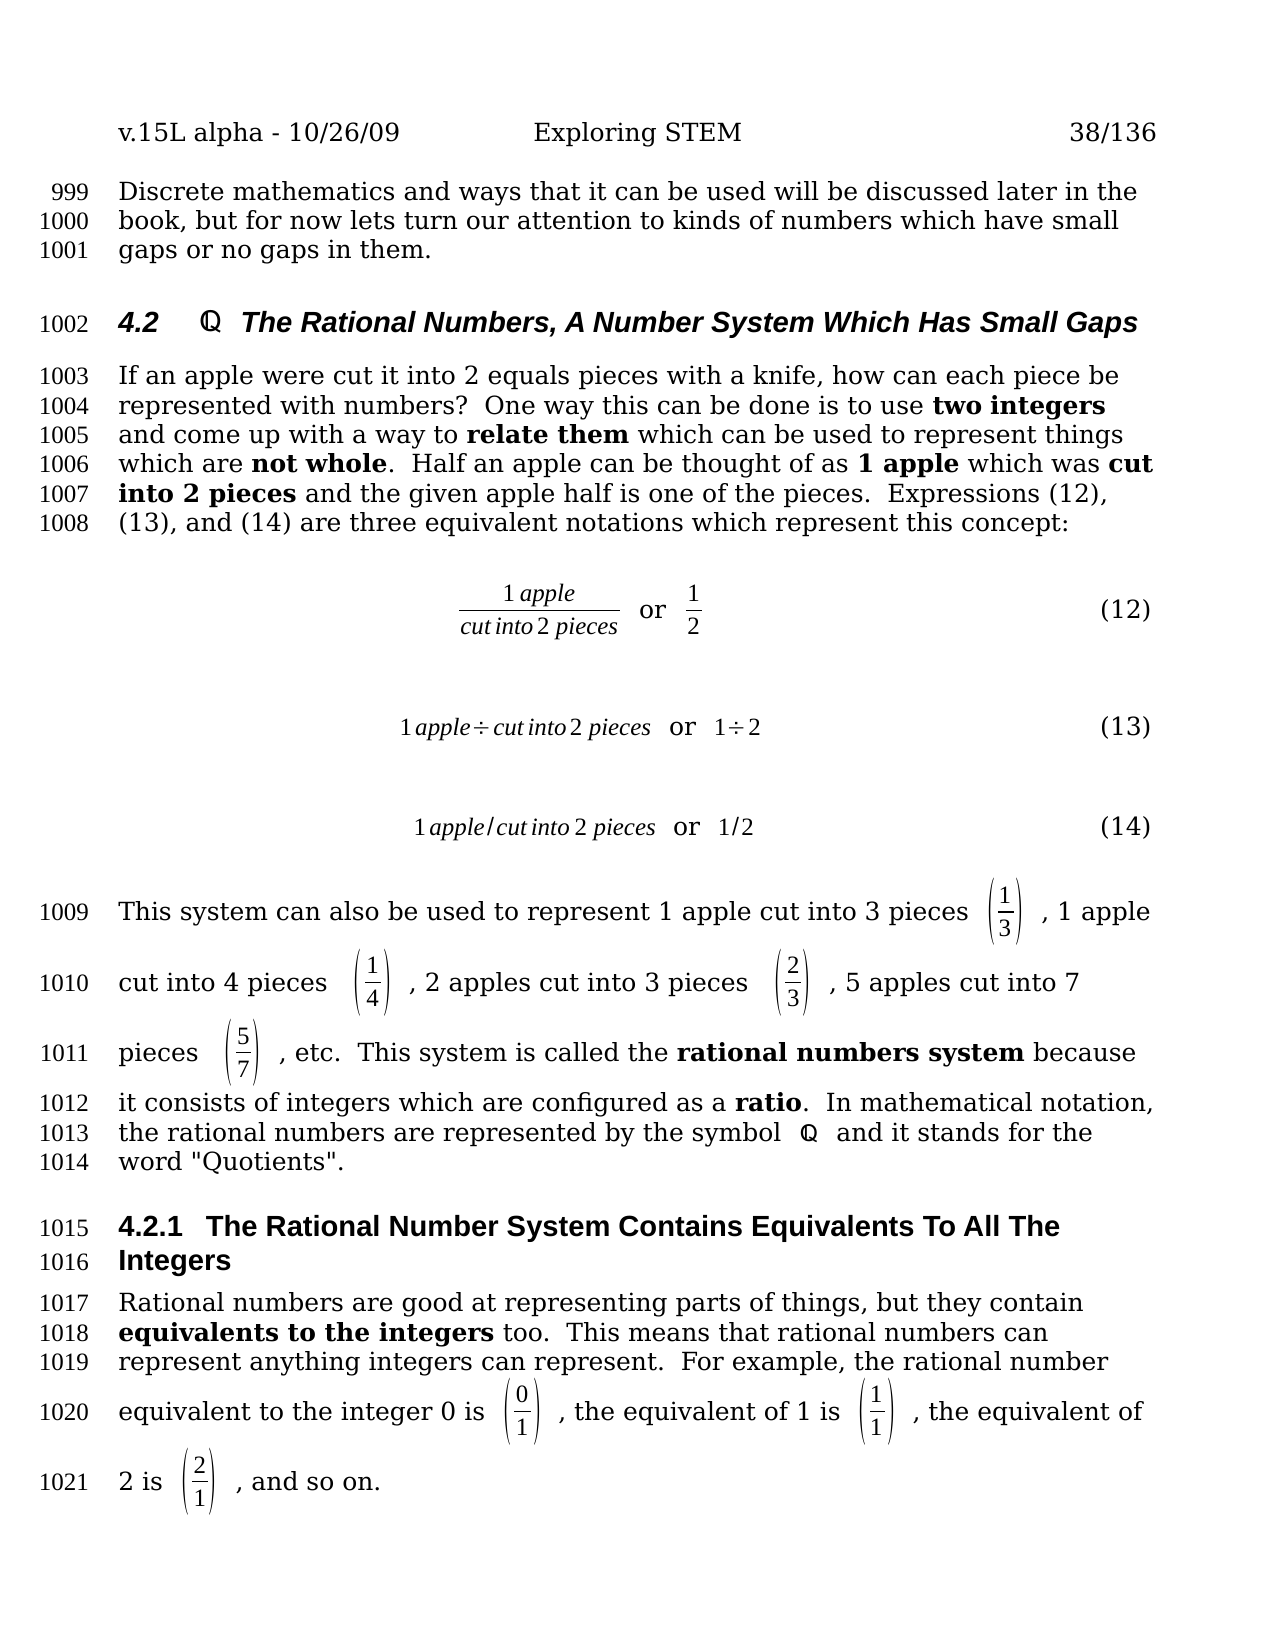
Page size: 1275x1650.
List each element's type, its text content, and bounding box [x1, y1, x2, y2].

table_header or [118, 806, 1041, 848]
table_header or [118, 706, 1041, 748]
table_header or [118, 573, 1041, 648]
subtitle The Rational Numbers, A Number System Which Has Small Gaps [118, 303, 1157, 341]
table_header (14) [1041, 806, 1157, 848]
text Discrete mathematics and ways that it can be used will be discussed later in the book, but for now lets turn our attention to kinds of numbers which have small gaps or no gaps in them. [118, 177, 1157, 264]
table_header (12) [1041, 573, 1157, 648]
text If an apple were cut it into 2 equals pieces with a knife, how can each piece be represented with numbers? One way this can be done is to use two integers and come up with a way to relate them which can be used to represent things which are not whole. Half an apple can be thought of as 1 apple which was cut into 2 pieces and the given apple half is one of the pieces. Expressions (12), (13), and (14) are three equivalent notations which represent this concept: [118, 361, 1157, 537]
text This system can also be used to represent 1 apple cut into 3 pieces, 1 apple cut into 4 pieces , 2 apples cut into 3 pieces , 5 apples cut into 7 pieces , etc. This system is called the rational numbers system because it consists of integers which are configured as a ratio. In mathematical notation, the rational numbers are represented by the symboland it stands for the word "Quotients". [118, 877, 1157, 1176]
table_header (13) [1041, 706, 1157, 748]
text Rational numbers are good at representing parts of things, but they contain equivalents to the integers too. This means that rational numbers can represent anything integers can represent. For example, the rational number equivalent to the integer 0 is, the equivalent of 1 is, the equivalent of 2 is, and so on. [118, 1288, 1157, 1517]
subtitle The Rational Number System Contains Equivalents To All The Integers [118, 1209, 1157, 1276]
